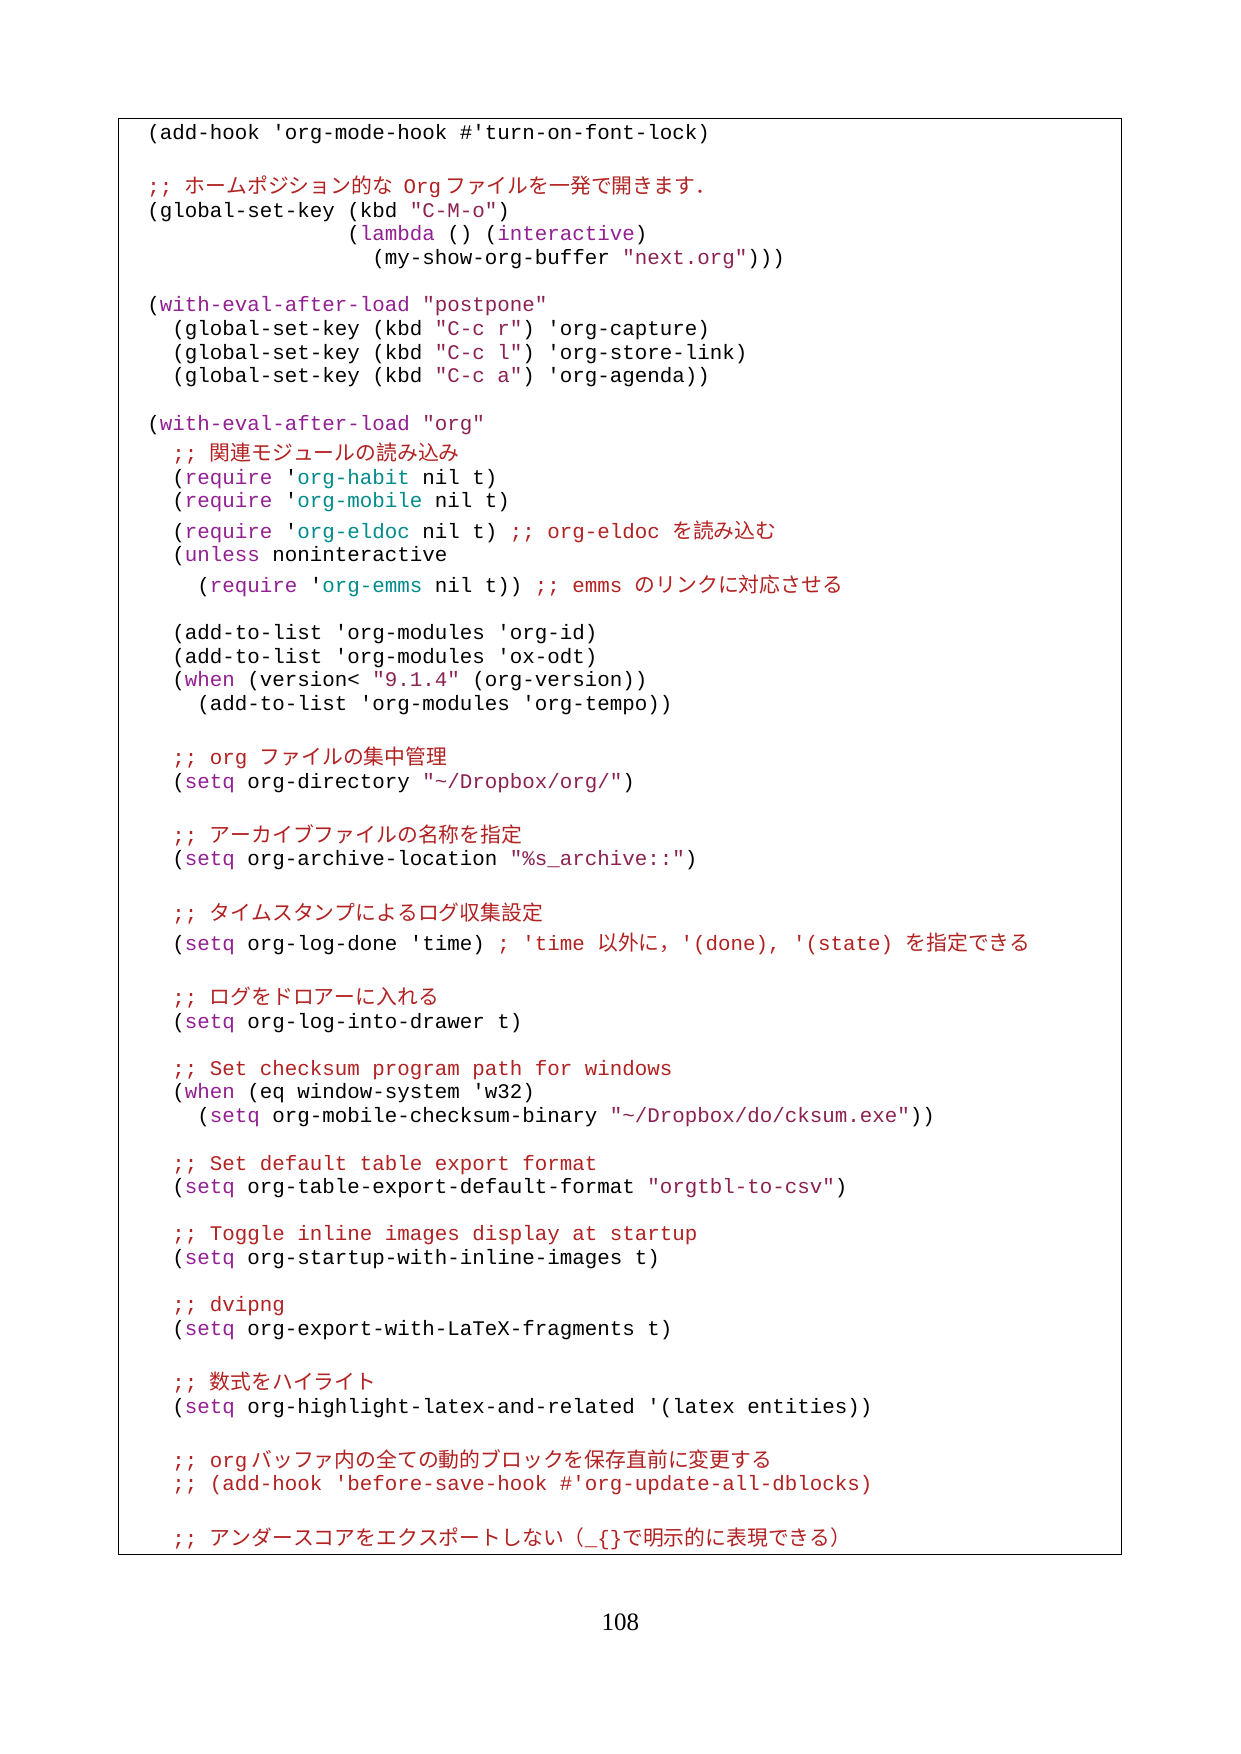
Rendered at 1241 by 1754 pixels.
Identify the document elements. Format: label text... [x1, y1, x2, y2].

text (setq org-table-export-default-format "orgtbl-to-csv") [119, 1172, 1121, 1196]
text (global-set-key (kbd "C-c r") 'org-capture) [119, 314, 1121, 338]
text (setq org-log-done 'time) ; 'time 以外に，'(done), '(state) を指定できる [119, 922, 1121, 953]
text ;; アーカイブファイルの名称を指定 [119, 814, 1121, 844]
text (global-set-key (kbd "C-M-o") [119, 196, 1121, 219]
text (require 'org-emms nil t)) ;; emms のリンクに対応させる [119, 564, 1121, 594]
text (with-eval-after-load "org" [119, 409, 1121, 432]
text ;; ログをドロアーに入れる [119, 976, 1121, 1007]
text (lambda () (interactive) [119, 219, 1121, 243]
text (add-to-list 'org-modules 'org-tempo)) [119, 689, 1121, 713]
text ;; タイムスタンプによるログ収集設定 [119, 892, 1121, 922]
text ;; dvipng [119, 1290, 1121, 1314]
text (unless noninteractive [119, 540, 1121, 564]
text (global-set-key (kbd "C-c a") 'org-agenda)) [119, 361, 1121, 385]
text ;; Set default table export format [119, 1148, 1121, 1172]
text (add-hook 'org-mode-hook #'turn-on-font-lock) [119, 119, 1121, 142]
text (add-to-list 'org-modules 'org-id) [119, 618, 1121, 642]
text ;; ホームポジション的な Orgファイルを一発で開きます． [119, 165, 1121, 196]
text (add-to-list 'org-modules 'ox-odt) [119, 642, 1121, 665]
text (setq org-startup-with-inline-images t) [119, 1243, 1121, 1267]
text (my-show-org-buffer "next.org"))) [119, 243, 1121, 267]
text ;; (add-hook 'before-save-hook #'org-update-all-dblocks) [119, 1469, 1121, 1493]
text (with-eval-after-load "postpone" [119, 290, 1121, 314]
text ;; アンダースコアをエクスポートしない（_{}で明示的に表現できる） [119, 1517, 1121, 1554]
text (when (eq window-system 'w32) [119, 1078, 1121, 1101]
text (setq org-mobile-checksum-binary "~/Dropbox/do/cksum.exe")) [119, 1101, 1121, 1125]
text ;; org ファイルの集中管理 [119, 736, 1121, 767]
text ;; Set checksum program path for windows [119, 1054, 1121, 1078]
text (setq org-highlight-latex-and-related '(latex entities)) [119, 1392, 1121, 1415]
text ;; Toggle inline images display at startup [119, 1219, 1121, 1243]
text (global-set-key (kbd "C-c l") 'org-store-link) [119, 338, 1121, 361]
text ;; 数式をハイライト [119, 1361, 1121, 1392]
text (setq org-archive-location "%s_archive::") [119, 844, 1121, 868]
text ;; orgバッファ内の全ての動的ブロックを保存直前に変更する [119, 1439, 1121, 1469]
text ;; 関連モジュールの読み込み [119, 432, 1121, 463]
text (require 'org-mobile nil t) [119, 486, 1121, 510]
text (setq org-directory "~/Dropbox/org/") [119, 767, 1121, 790]
text (setq org-export-with-LaTeX-fragments t) [119, 1314, 1121, 1338]
text (require 'org-eldoc nil t) ;; org-eldoc を読み込む [119, 510, 1121, 540]
text (require 'org-habit nil t) [119, 463, 1121, 486]
text (setq org-log-into-drawer t) [119, 1007, 1121, 1030]
text (when (version< "9.1.4" (org-version)) [119, 665, 1121, 689]
